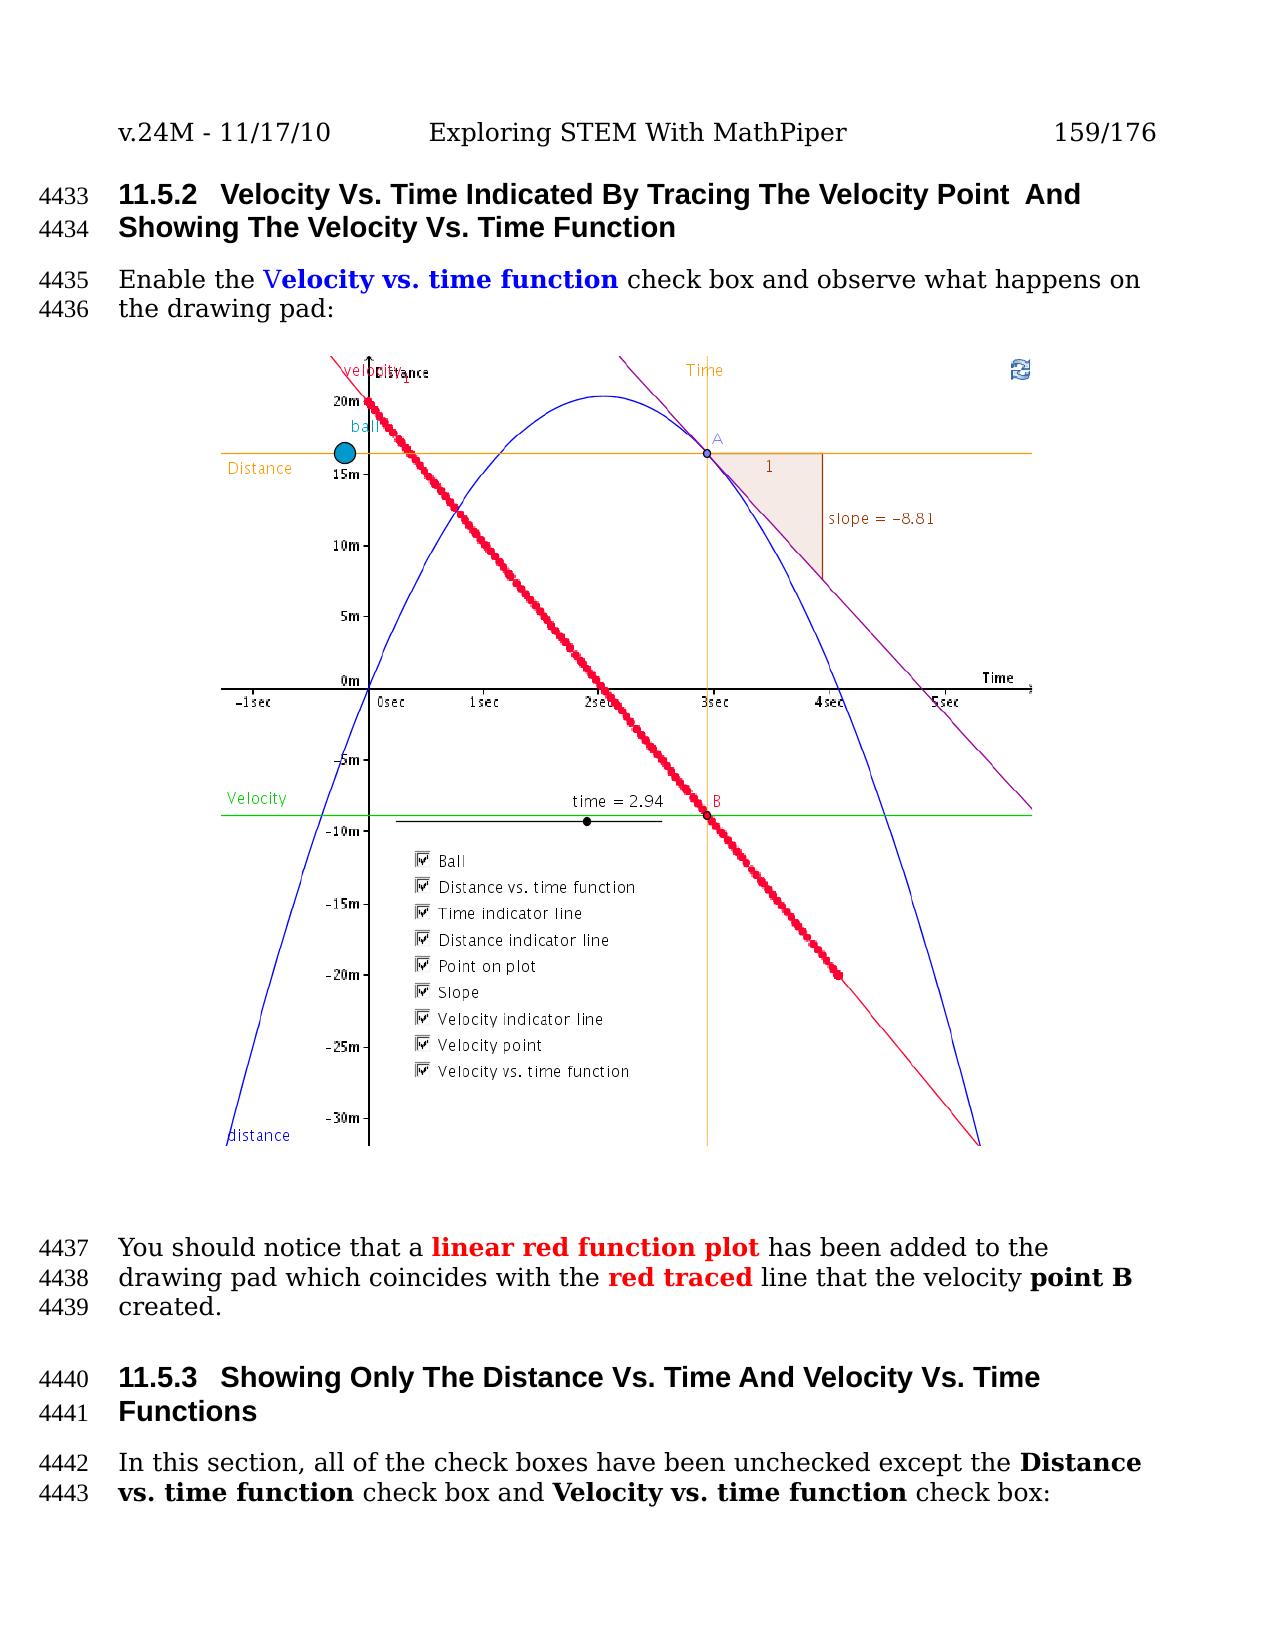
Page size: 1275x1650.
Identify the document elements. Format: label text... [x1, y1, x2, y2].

picture [221, 356, 1033, 1146]
text You should notice that a linear red function plot has been added to the drawing pad which coincides with the red traced line that the velocity point B created. [118, 1233, 1157, 1321]
text In this section, all of the check boxes have been unchecked except the Distance vs. time function check box and Velocity vs. time function check box: [118, 1448, 1157, 1507]
subtitle Showing Only The Distance Vs. Time And Velocity Vs. Time Functions [118, 1360, 1157, 1427]
text Enable the Velocity vs. time function check box and observe what happens on the drawing pad: [118, 265, 1157, 323]
subtitle Velocity Vs. Time Indicated By Tracing The Velocity Point And Showing The Velocity Vs. Time Function [118, 177, 1157, 244]
